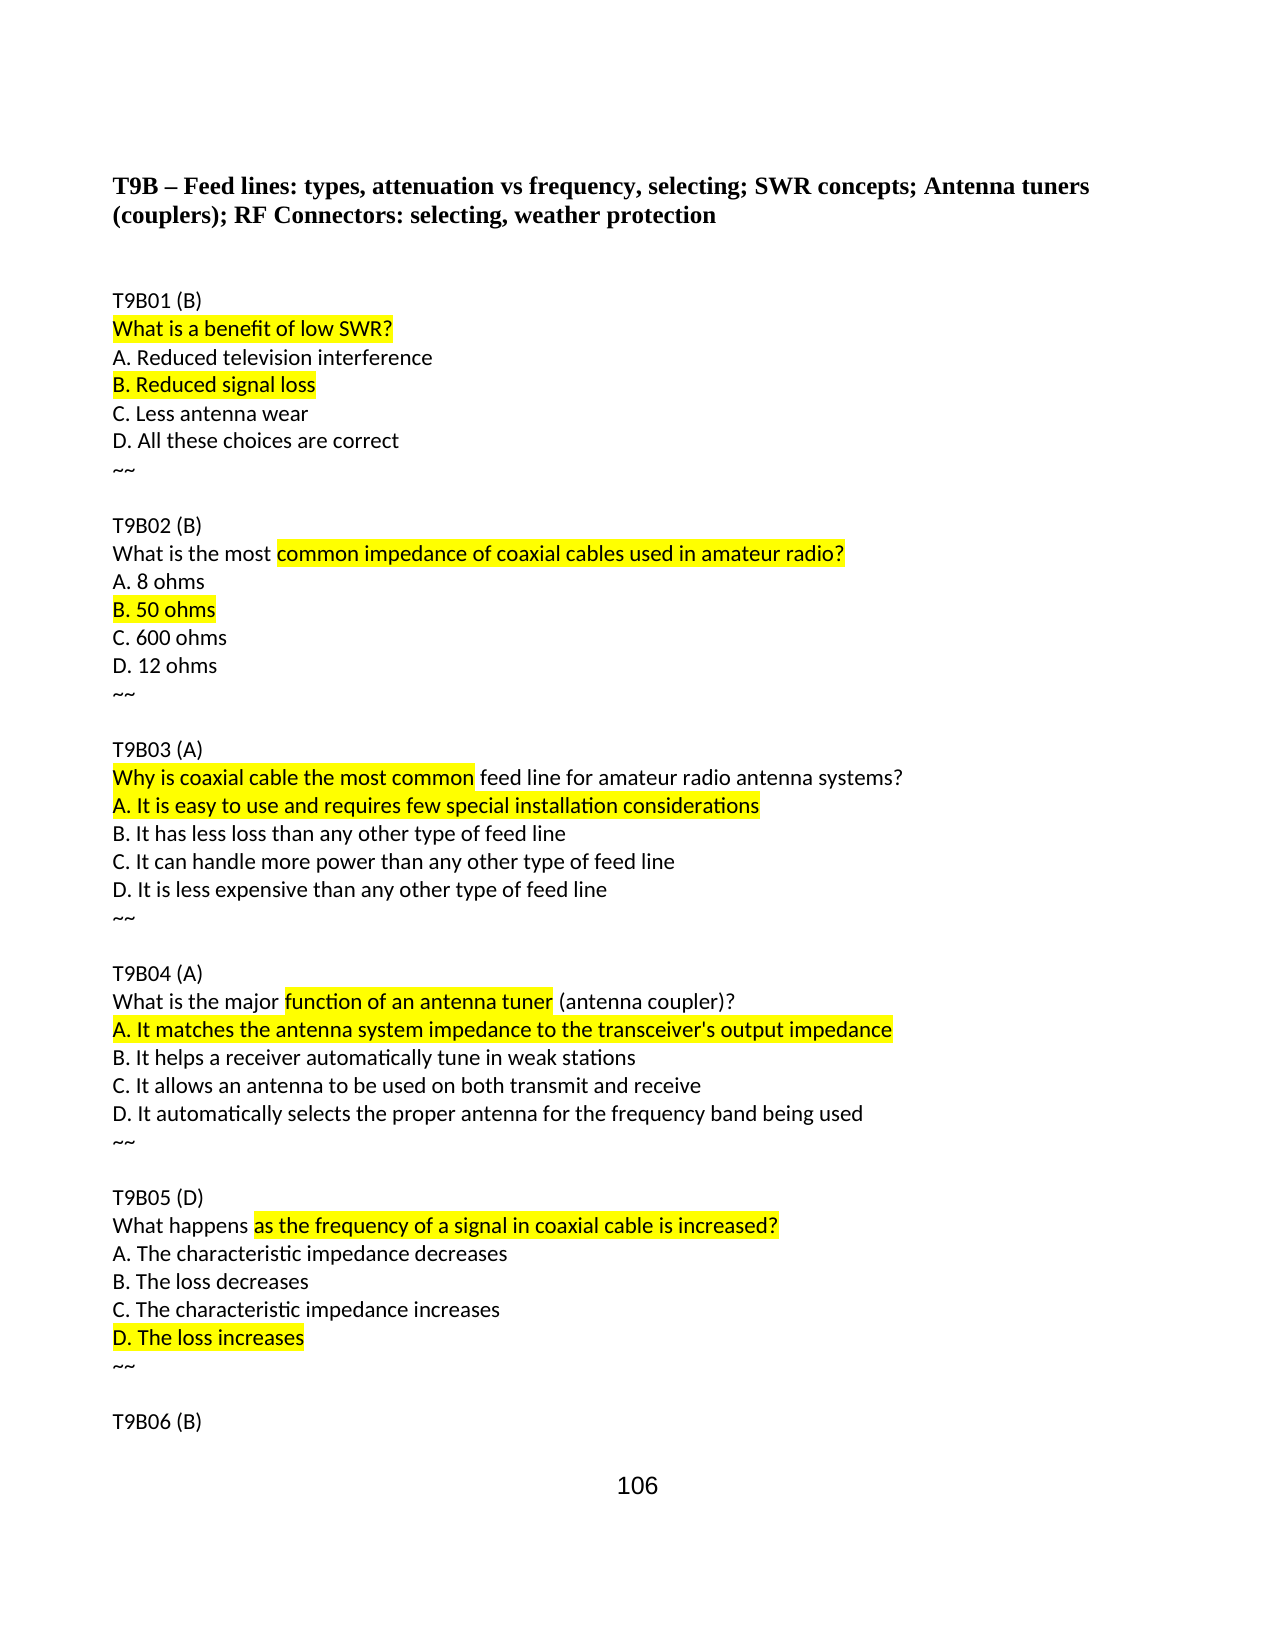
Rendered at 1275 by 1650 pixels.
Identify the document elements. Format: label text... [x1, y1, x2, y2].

text ~~ [112, 1351, 1162, 1379]
text T9B01 (B) [112, 287, 1162, 314]
text T9B05 (D) [112, 1183, 1162, 1211]
text B. The loss decreases [112, 1267, 1162, 1295]
text B. It helps a receiver automatically tune in weak stations [112, 1043, 1162, 1071]
text D. It automatically selects the proper antenna for the frequency band being used [112, 1099, 1162, 1127]
text T9B04 (A) [112, 959, 1162, 987]
text D. It is less expensive than any other type of feed line [112, 875, 1162, 903]
text C. It allows an antenna to be used on both transmit and receive [112, 1071, 1162, 1099]
text D. All these choices are correct [112, 427, 1162, 455]
text D. The loss increases [112, 1323, 1162, 1351]
text C. 600 ohms [112, 623, 1162, 651]
text C. Less antenna wear [112, 399, 1162, 427]
text A. 8 ohms [112, 567, 1162, 595]
text C. It can handle more power than any other type of feed line [112, 847, 1162, 875]
text Why is coaxial cable the most common feed line for amateur radio antenna systems? [112, 763, 1162, 791]
text What is a benefit of low SWR? [112, 314, 1162, 343]
text T9B03 (A) [112, 735, 1162, 763]
text A. It is easy to use and requires few special installation considerations [112, 791, 1162, 819]
text B. Reduced signal loss [112, 371, 1162, 399]
text A. The characteristic impedance decreases [112, 1239, 1162, 1267]
text B. 50 ohms [112, 595, 1162, 623]
text A. Reduced television interference [112, 343, 1162, 371]
text ~~ [112, 455, 1162, 483]
text ~~ [112, 903, 1162, 931]
text What happens as the frequency of a signal in coaxial cable is increased? [112, 1211, 1162, 1239]
text D. 12 ohms [112, 651, 1162, 679]
text T9B02 (B) [112, 511, 1162, 539]
text B. It has less loss than any other type of feed line [112, 819, 1162, 847]
text A. It matches the antenna system impedance to the transceiver's output impedance [112, 1015, 1162, 1043]
text What is the major function of an antenna tuner (antenna coupler)? [112, 987, 1162, 1015]
text C. The characteristic impedance increases [112, 1295, 1162, 1323]
text What is the most common impedance of coaxial cables used in amateur radio? [112, 539, 1162, 567]
text ~~ [112, 679, 1162, 707]
text T9B06 (B) [112, 1407, 1162, 1435]
text ~~ [112, 1127, 1162, 1155]
subtitle T9B – Feed lines: types, attenuation vs frequency, selecting; SWR concepts; Antenna tuners (couplers); RF Connectors: selecting, weather protection [112, 171, 1162, 228]
